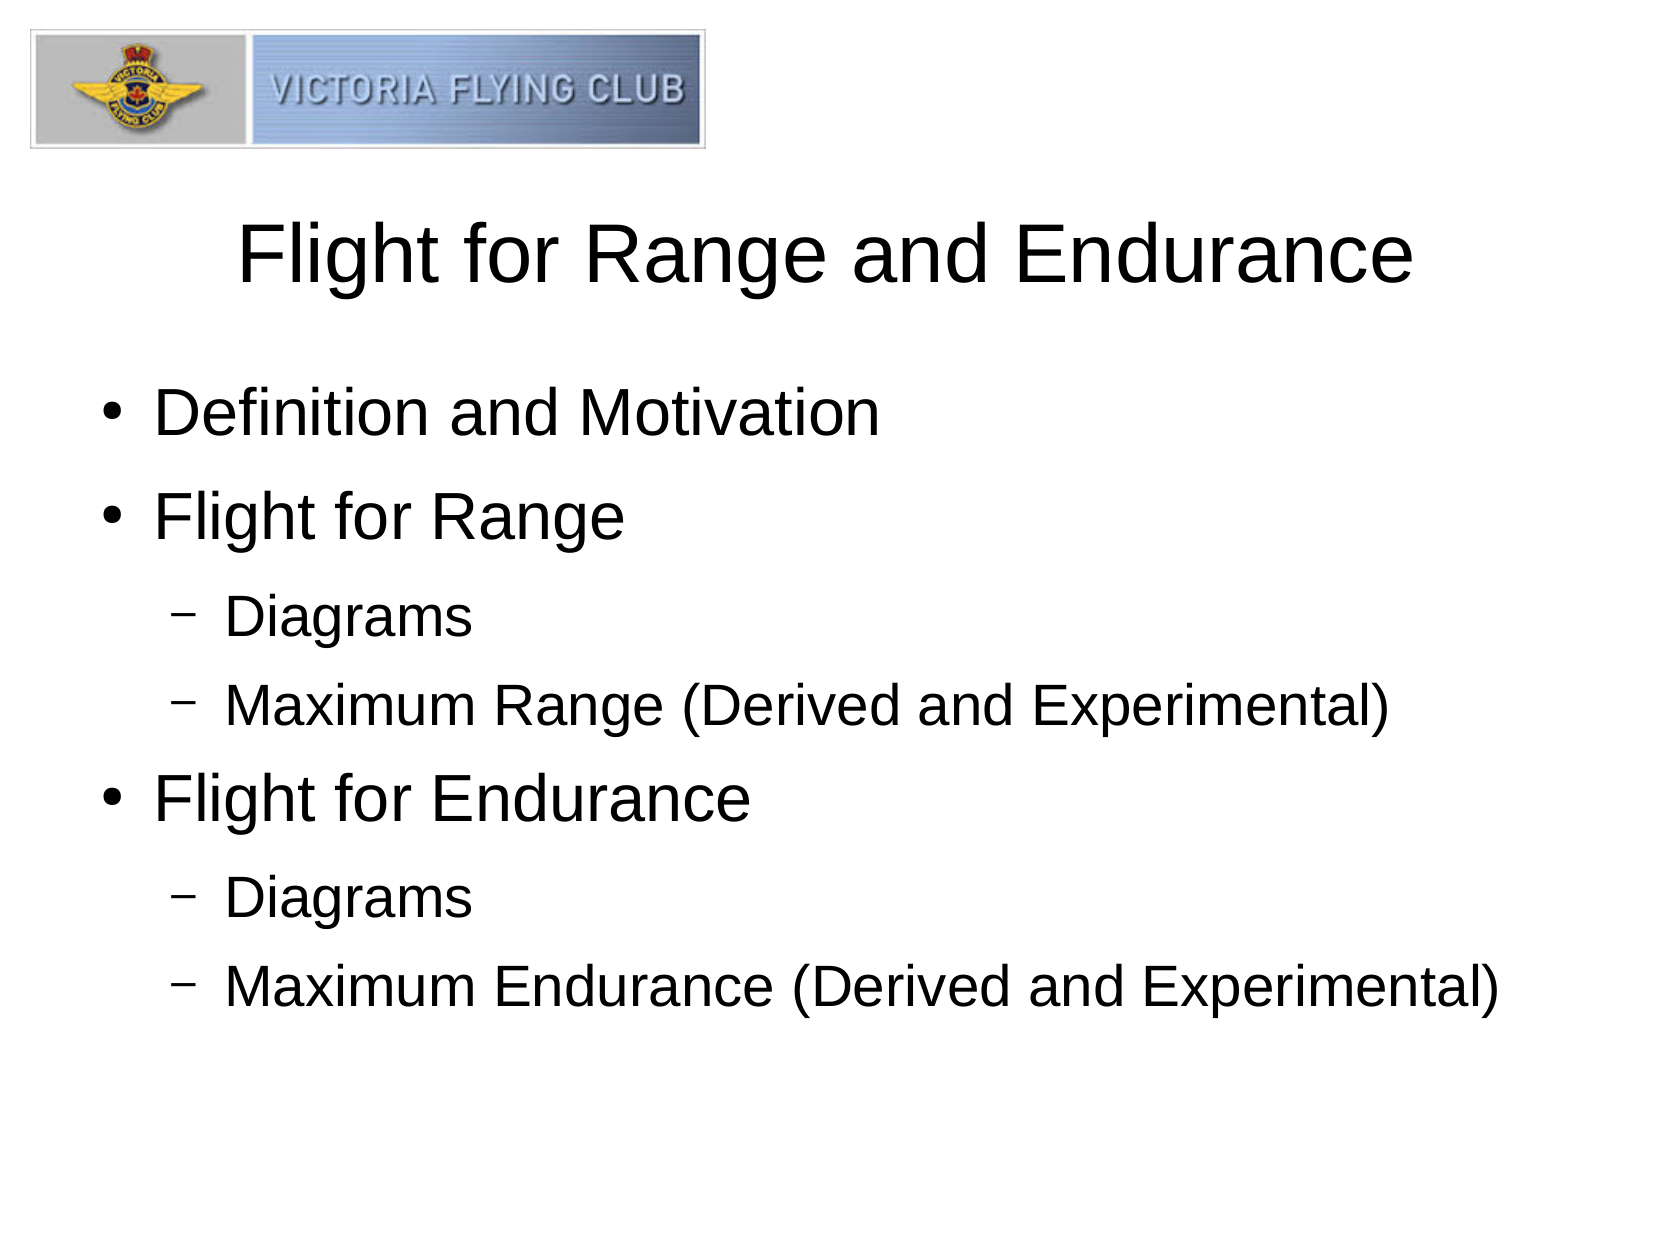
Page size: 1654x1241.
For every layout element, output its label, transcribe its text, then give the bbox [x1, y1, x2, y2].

picture [30, 29, 706, 149]
list Definition and Motivation Flight for Range Diagrams Maximum Range (Derived and Experimental) Flight for Endurance Diagrams Maximum Endurance (Derived and Experimental) [82, 375, 1571, 1095]
title Flight for Range and Endurance [82, 150, 1571, 358]
